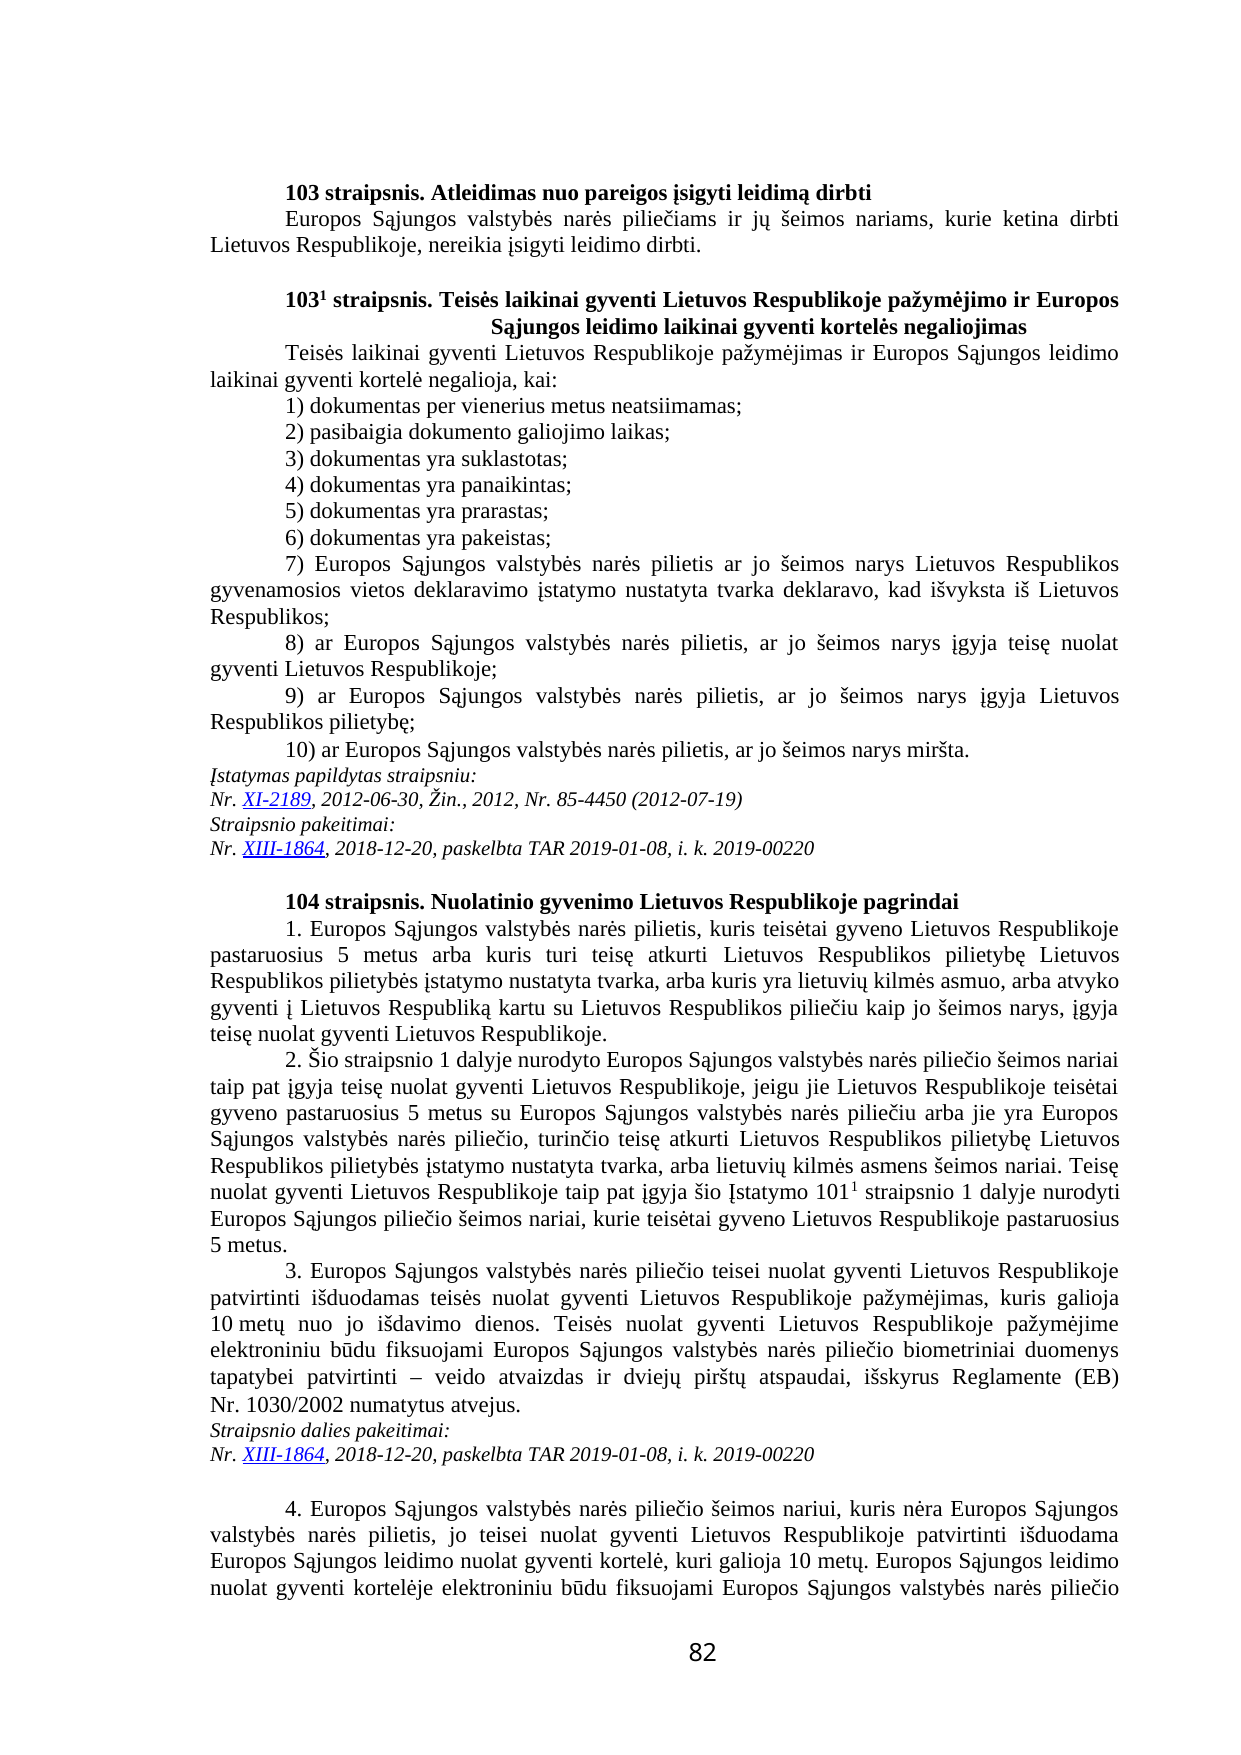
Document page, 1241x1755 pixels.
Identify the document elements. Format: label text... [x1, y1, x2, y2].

text 6) dokumentas yra pakeistas; [210, 524, 1120, 550]
text 1031 straipsnis. Teisės laikinai gyventi Lietuvos Respublikoje pažymėjimo ir Europos Sąjungos leidimo laikinai gyventi kortelės negaliojimas [285, 287, 1120, 339]
text Nr. XIII-1864, 2018-12-20, paskelbta TAR 2019-01-08, i. k. 2019-00220 [210, 1442, 1120, 1466]
text 5) dokumentas yra prarastas; [210, 497, 1120, 524]
text 103 straipsnis. Atleidimas nuo pareigos įsigyti leidimą dirbti [210, 179, 1120, 205]
text Straipsnio pakeitimai: [210, 811, 1120, 836]
text Europos Sąjungos valstybės narės piliečiams ir jų šeimos nariams, kurie ketina dirbti Lietuvos Respublikoje, nereikia įsigyti leidimo dirbti. [210, 205, 1120, 258]
text 3. Europos Sąjungos valstybės narės piliečio teisei nuolat gyventi Lietuvos Respublikoje patvirtinti išduodamas teisės nuolat gyventi Lietuvos Respublikoje pažymėjimas, kuris galioja 10 metų nuo jo išdavimo dienos. Teisės nuolat gyventi Lietuvos Respublikoje pažymėjime elektroniniu būdu fiksuojami Europos Sąjungos valstybės narės piliečio biometriniai duomenys tapatybei patvirtinti – veido atvaizdas ir dviejų pirštų atspaudai, išskyrus Reglamente (EB) Nr. 1030/2002 numatytus atvejus. [210, 1257, 1120, 1418]
text Nr. XIII-1864, 2018-12-20, paskelbta TAR 2019-01-08, i. k. 2019-00220 [210, 836, 1120, 859]
text 4. Europos Sąjungos valstybės narės piliečio šeimos nariui, kuris nėra Europos Sąjungos valstybės narės pilietis, jo teisei nuolat gyventi Lietuvos Respublikoje patvirtinti išduodama Europos Sąjungos leidimo nuolat gyventi kortelė, kuri galioja 10 metų. Europos Sąjungos leidimo nuolat gyventi kortelėje elektroniniu būdu fiksuojami Europos Sąjungos valstybės narės piliečio [210, 1495, 1120, 1600]
text Nr. XI-2189, 2012-06-30, Žin., 2012, Nr. 85-4450 (2012-07-19) [210, 787, 1120, 811]
text Įstatymas papildytas straipsniu: [210, 763, 1120, 787]
text 7) Europos Sąjungos valstybės narės pilietis ar jo šeimos narys Lietuvos Respublikos gyvenamosios vietos deklaravimo įstatymo nustatyta tvarka deklaravo, kad išvyksta iš Lietuvos Respublikos; [210, 550, 1120, 629]
text 2. Šio straipsnio 1 dalyje nurodyto Europos Sąjungos valstybės narės piliečio šeimos nariai taip pat įgyja teisę nuolat gyventi Lietuvos Respublikoje, jeigu jie Lietuvos Respublikoje teisėtai gyveno pastaruosius 5 metus su Europos Sąjungos valstybės narės piliečiu arba jie yra Europos Sąjungos valstybės narės piliečio, turinčio teisę atkurti Lietuvos Respublikos pilietybę Lietuvos Respublikos pilietybės įstatymo nustatyta tvarka, arba lietuvių kilmės asmens šeimos nariai. Teisę nuolat gyventi Lietuvos Respublikoje taip pat įgyja šio Įstatymo 1011 straipsnio 1 dalyje nurodyti Europos Sąjungos piliečio šeimos nariai, kurie teisėtai gyveno Lietuvos Respublikoje pastaruosius 5 metus. [210, 1046, 1120, 1257]
text Straipsnio dalies pakeitimai: [210, 1418, 1120, 1442]
text 1) dokumentas per vienerius metus neatsiimamas; [210, 392, 1120, 418]
text 104 straipsnis. Nuolatinio gyvenimo Lietuvos Respublikoje pagrindai [210, 888, 1120, 915]
text 9) ar Europos Sąjungos valstybės narės pilietis, ar jo šeimos narys įgyja Lietuvos Respublikos pilietybę; [210, 682, 1120, 734]
text 4) dokumentas yra panaikintas; [210, 471, 1120, 497]
text 3) dokumentas yra suklastotas; [210, 445, 1120, 471]
text 1. Europos Sąjungos valstybės narės pilietis, kuris teisėtai gyveno Lietuvos Respublikoje pastaruosius 5 metus arba kuris turi teisę atkurti Lietuvos Respublikos pilietybę Lietuvos Respublikos pilietybės įstatymo nustatyta tvarka, arba kuris yra lietuvių kilmės asmuo, arba atvyko gyventi į Lietuvos Respubliką kartu su Lietuvos Respublikos piliečiu kaip jo šeimos narys, įgyja teisę nuolat gyventi Lietuvos Respublikoje. [210, 915, 1120, 1046]
text 2) pasibaigia dokumento galiojimo laikas; [210, 418, 1120, 445]
text 8) ar Europos Sąjungos valstybės narės pilietis, ar jo šeimos narys įgyja teisę nuolat gyventi Lietuvos Respublikoje; [210, 629, 1120, 682]
text 10) ar Europos Sąjungos valstybės narės pilietis, ar jo šeimos narys miršta. [210, 734, 1120, 763]
text Teisės laikinai gyventi Lietuvos Respublikoje pažymėjimas ir Europos Sąjungos leidimo laikinai gyventi kortelė negalioja, kai: [210, 339, 1120, 392]
